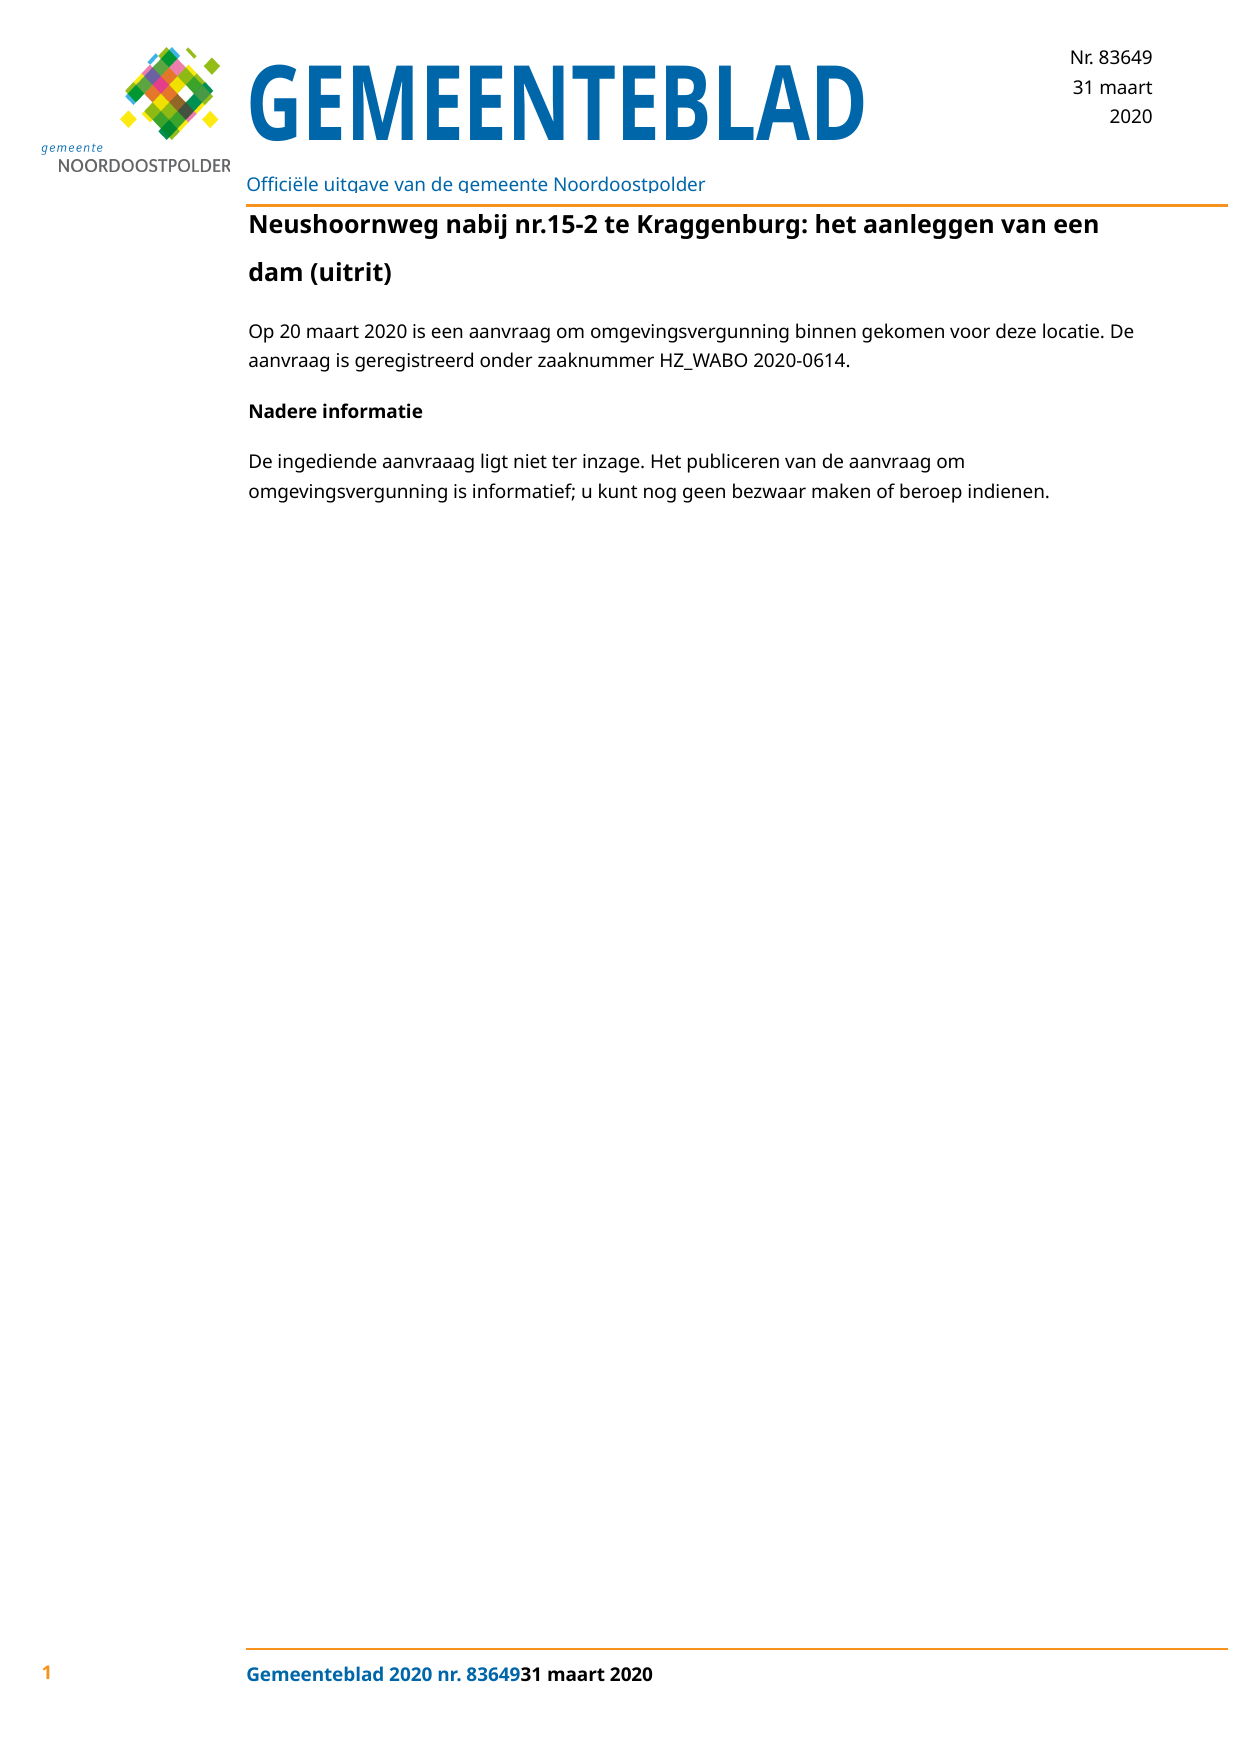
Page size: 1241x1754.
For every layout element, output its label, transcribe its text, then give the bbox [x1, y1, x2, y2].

picture [41, 47, 231, 172]
text Op 20 maart 2020 is een aanvraag om omgevingsvergunning binnen gekomen voor deze locatie. De aanvraag is geregistreerd onder zaaknummer HZ_WABO 2020-0614. [248, 318, 1152, 373]
text Nadere informatie [248, 398, 1152, 424]
text De ingediende aanvraaag ligt niet ter inzage. Het publiceren van de aanvraag om omgevingsvergunning is informatief; u kunt nog geen bezwaar maken of beroep indienen. [248, 448, 1152, 504]
text Neushoornweg nabij nr.15-2 te Kraggenburg: het aanleggen van een dam (uitrit) [248, 207, 1152, 288]
